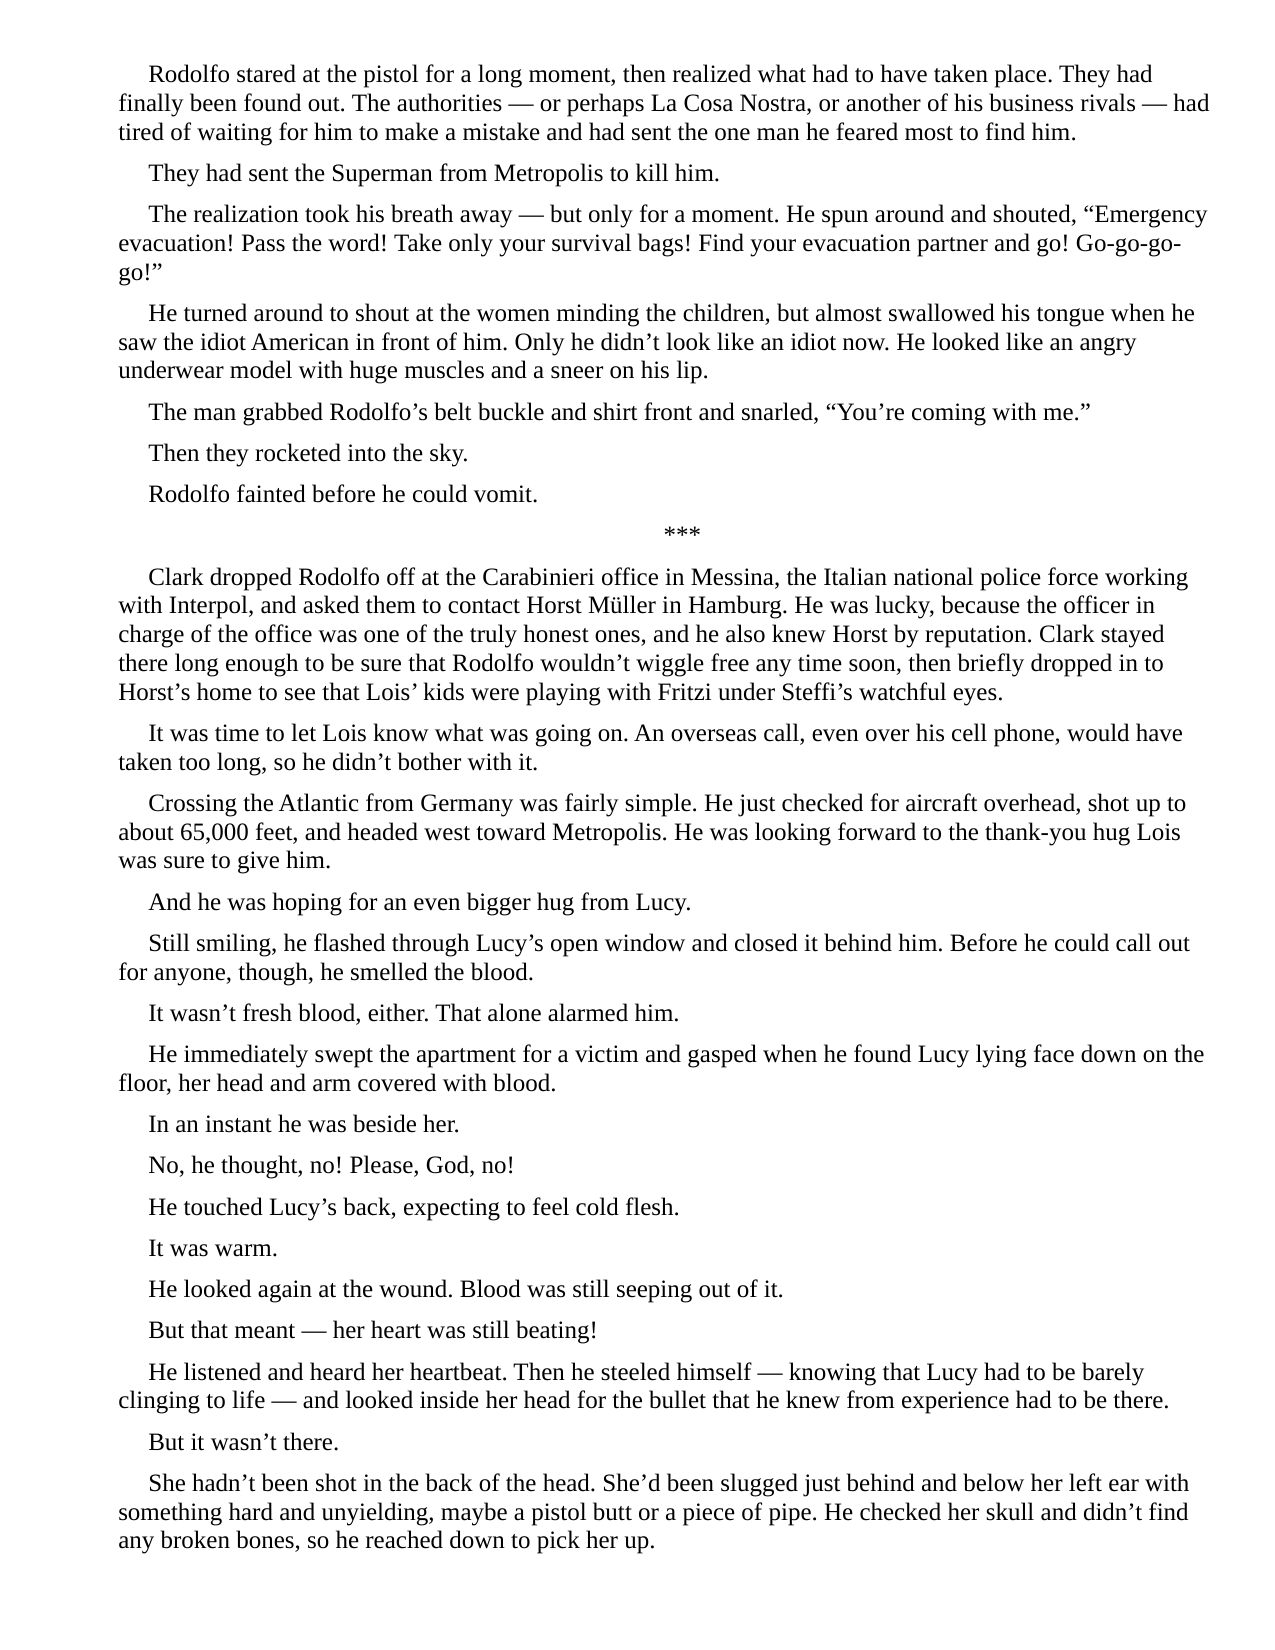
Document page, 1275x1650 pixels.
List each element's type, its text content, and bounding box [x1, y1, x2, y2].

text He turned around to shout at the women minding the children, but almost swallowed his tongue when he saw the idiot American in front of him. Only he didn’t look like an idiot now. He looked like an angry underwear model with huge muscles and a sneer on his lip. [118, 298, 1216, 384]
text But that meant — her heart was still beating! [118, 1315, 1216, 1344]
text He touched Lucy’s back, expecting to feel cold flesh. [118, 1192, 1216, 1220]
text But it wasn’t there. [118, 1427, 1216, 1455]
text Crossing the Atlantic from Germany was fairly simple. He just checked for aircraft overhead, shot up to about 65,000 feet, and headed west toward Metropolis. He was looking forward to the thank-you hug Lois was sure to give him. [118, 788, 1216, 874]
text Rodolfo fainted before he could vomit. [118, 479, 1216, 508]
text No, he thought, no! Please, God, no! [118, 1150, 1216, 1179]
text Still smiling, he flashed through Lucy’s open window and closed it behind him. Before he could call out for anyone, though, he smelled the blood. [118, 928, 1216, 985]
text *** [118, 520, 1216, 549]
text Rodolfo stared at the pistol for a long moment, then realized what had to have taken place. They had finally been found out. The authorities — or perhaps La Cosa Nostra, or another of his business rivals — had tired of waiting for him to make a mistake and had sent the one man he feared most to find him. [118, 59, 1216, 145]
text The man grabbed Rodolfo’s belt buckle and shirt front and snarled, “You’re coming with me.” [118, 397, 1216, 425]
text He immediately swept the apartment for a victim and gasped when he found Lucy lying face down on the floor, her head and arm covered with blood. [118, 1039, 1216, 1097]
text He listened and heard her heartbeat. Then he steeled himself — knowing that Lucy had to be barely clinging to life — and looked inside her head for the bullet that he knew from experience had to be there. [118, 1357, 1216, 1414]
text It was time to let Lois know what was going on. An overseas call, even over his cell phone, would have taken too long, so he didn’t bother with it. [118, 718, 1216, 775]
text And he was hoping for an even bigger hug from Lucy. [118, 887, 1216, 915]
text In an instant he was beside her. [118, 1109, 1216, 1138]
text It wasn’t fresh blood, either. That alone alarmed him. [118, 998, 1216, 1027]
text They had sent the Superman from Metropolis to kill him. [118, 158, 1216, 187]
text The realization took his breath away — but only for a moment. He spun around and shouted, “Emergency evacuation! Pass the word! Take only your survival bags! Find your evacuation partner and go! Go-go-go-go!” [118, 199, 1216, 285]
text Clark dropped Rodolfo off at the Carabinieri office in Messina, the Italian national police force working with Interpol, and asked them to contact Horst Müller in Hamburg. He was lucky, because the officer in charge of the office was one of the truly honest ones, and he also knew Horst by reputation. Clark stayed there long enough to be sure that Rodolfo wouldn’t wiggle free any time soon, then briefly dropped in to Horst’s home to see that Lois’ kids were playing with Fritzi under Steffi’s watchful eyes. [118, 562, 1216, 705]
text He looked again at the wound. Blood was still seeping out of it. [118, 1274, 1216, 1303]
text She hadn’t been shot in the back of the head. She’d been slugged just behind and below her left ear with something hard and unyielding, maybe a pistol butt or a piece of pipe. He checked her skull and didn’t find any broken bones, so he reached down to pick her up. [118, 1468, 1216, 1554]
text It was warm. [118, 1233, 1216, 1262]
text Then they rocketed into the sky. [118, 438, 1216, 467]
